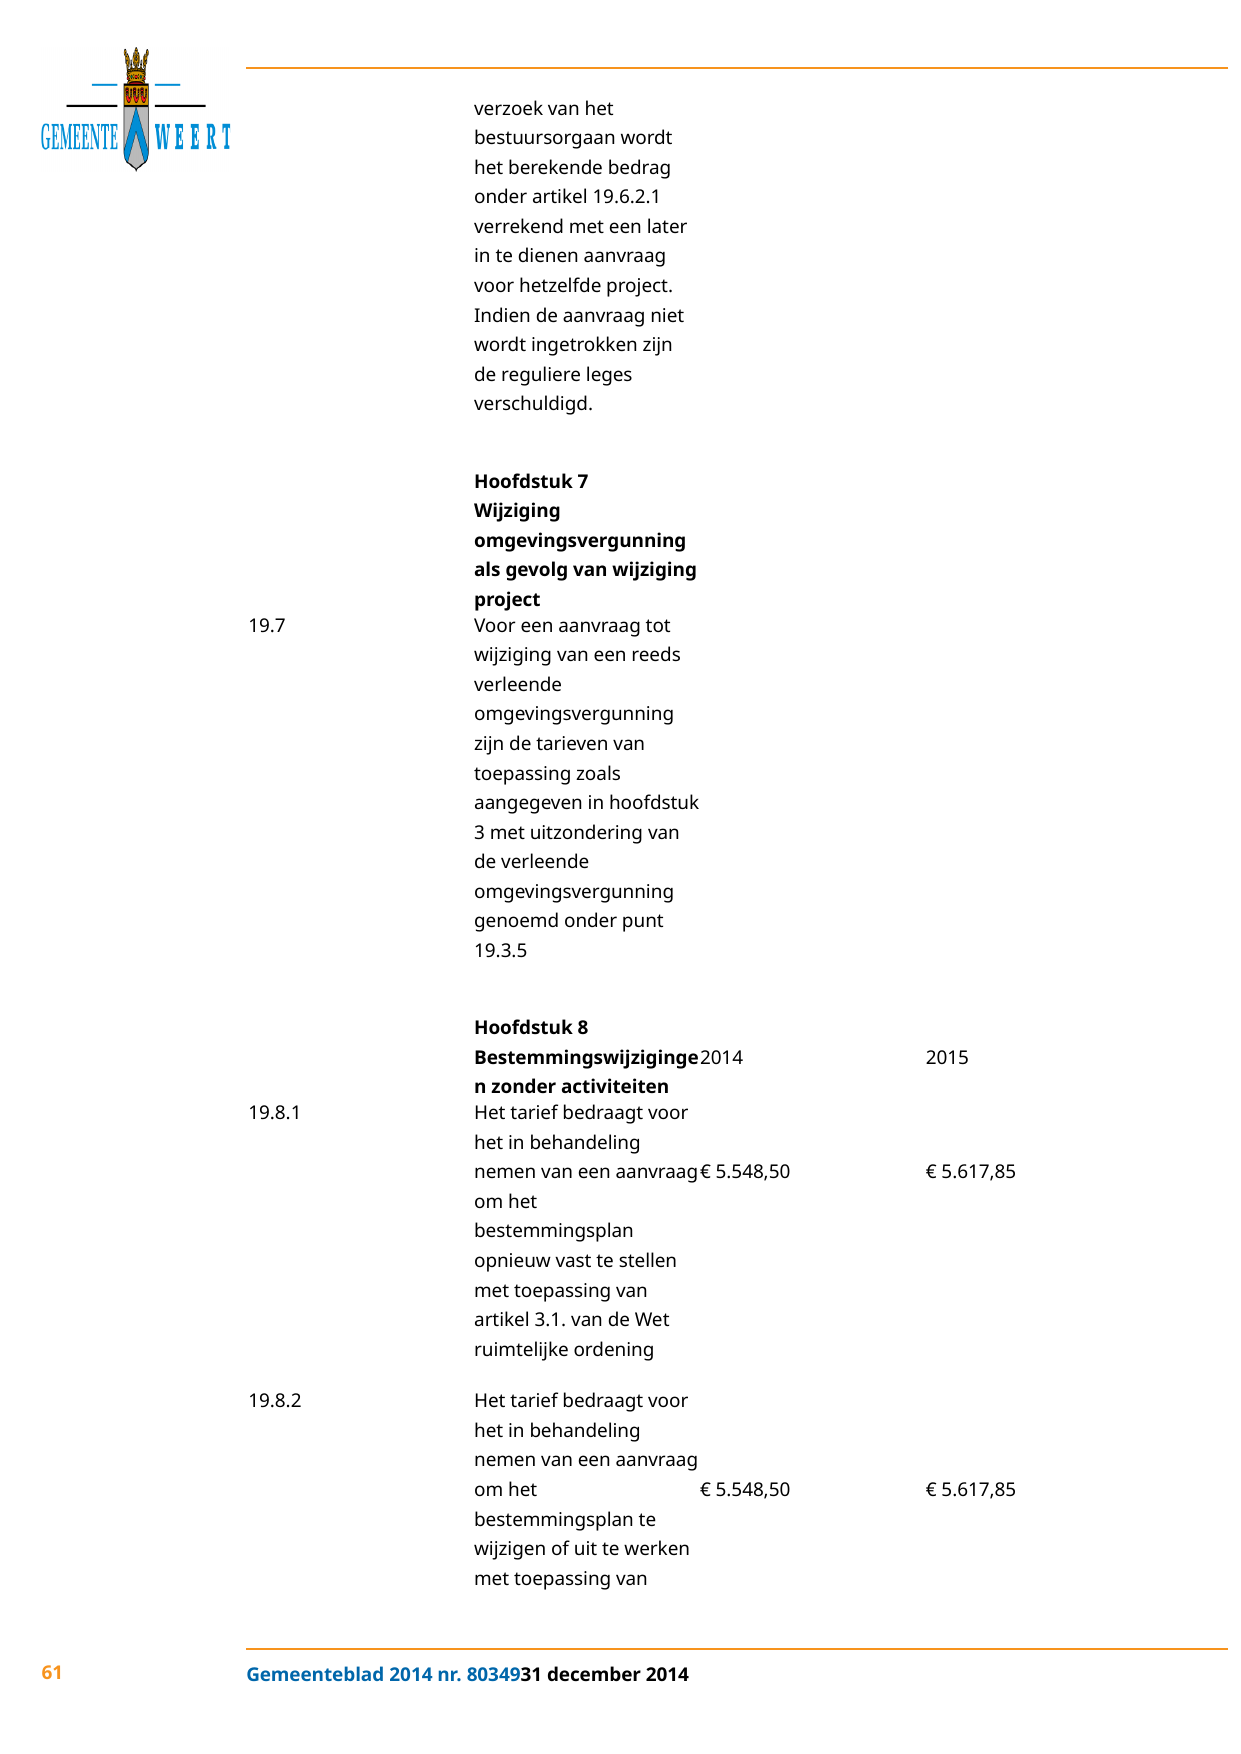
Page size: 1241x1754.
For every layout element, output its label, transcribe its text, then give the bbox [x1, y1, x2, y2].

table_cell [700, 963, 926, 989]
table_cell verzoek van het bestuursorgaan wordt het berekende bedrag onder artikel 19.6.2.1 verrekend met een later in te dienen aanvraag voor hetzelfde project. Indien de aanvraag niet wordt ingetrokken zijn de reguliere leges verschuldigd. [474, 95, 700, 416]
table_cell [926, 989, 1152, 1014]
table_cell Hoofdstuk 8 Bestemmingswijzigingen zonder activiteiten [474, 1015, 700, 1099]
table_cell [926, 963, 1152, 989]
table_cell [248, 416, 474, 442]
picture [41, 47, 231, 172]
table_cell [700, 1362, 926, 1387]
table_cell [248, 442, 474, 468]
table_cell [926, 95, 1152, 416]
table_cell [248, 1015, 474, 1099]
table_cell [700, 442, 926, 468]
table_cell [700, 989, 926, 1014]
table_cell [248, 963, 474, 989]
table_cell 19.8.1 [248, 1099, 474, 1362]
table_cell [474, 416, 700, 442]
table_cell Voor een aanvraag tot wijziging van een reeds verleende omgevingsvergunning zijn de tarieven van toepassing zoals aangegeven in hoofdstuk 3 met uitzondering van de verleende omgevingsvergunning genoemd onder punt 19.3.5 [474, 612, 700, 963]
table_cell [926, 612, 1152, 963]
table_cell [248, 989, 474, 1014]
table_cell 19.8.2 [248, 1388, 474, 1591]
table_cell Het tarief bedraagt voor het in behandeling nemen van een aanvraag om het bestemmingsplan te wijzigen of uit te werken met toepassing van [474, 1388, 700, 1591]
table_cell 2014 [700, 1015, 926, 1099]
table_cell [248, 95, 474, 416]
table_cell [926, 416, 1152, 442]
table_cell [700, 95, 926, 416]
table_cell [474, 989, 700, 1014]
table_cell Het tarief bedraagt voor het in behandeling nemen van een aanvraag om het bestemmingsplan opnieuw vast te stellen met toepassing van artikel 3.1. van de Wet ruimtelijke ordening [474, 1099, 700, 1362]
table_cell 2015 [926, 1015, 1152, 1099]
table_cell [248, 1362, 474, 1387]
table_cell € 5.548,50 [700, 1388, 926, 1591]
table_cell 19.7 [248, 612, 474, 963]
table_cell [474, 963, 700, 989]
table_cell [700, 612, 926, 963]
table_cell [474, 442, 700, 468]
table_cell [926, 1362, 1152, 1387]
table_cell € 5.617,85 [926, 1388, 1152, 1591]
table_cell € 5.548,50 [700, 1099, 926, 1362]
table_cell [700, 416, 926, 442]
table_cell Hoofdstuk 7 Wijziging omgevingsvergunning als gevolg van wijziging project [474, 468, 700, 612]
table_cell [248, 468, 474, 612]
table_cell [926, 442, 1152, 468]
table_cell € 5.617,85 [926, 1099, 1152, 1362]
table_cell [700, 468, 926, 612]
table_cell [926, 468, 1152, 612]
table_cell [474, 1362, 700, 1387]
